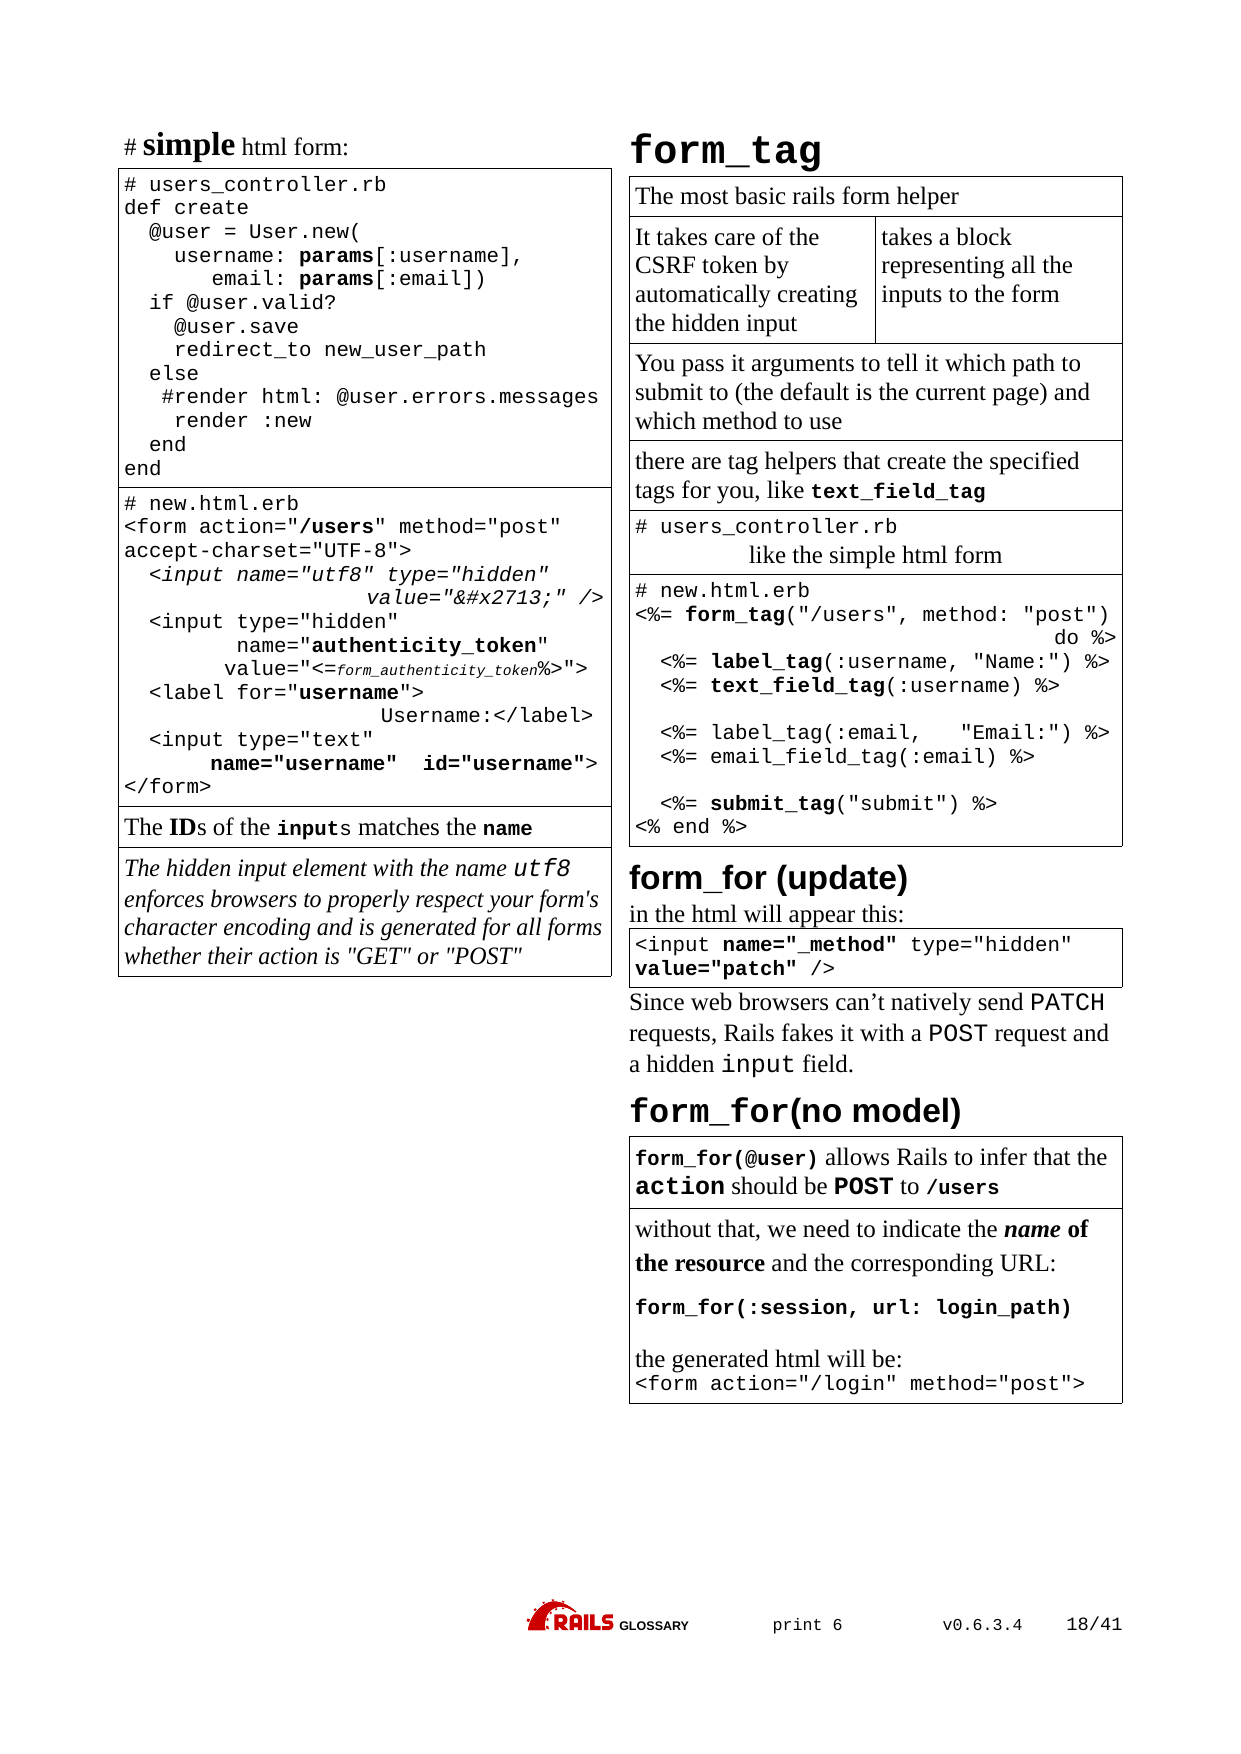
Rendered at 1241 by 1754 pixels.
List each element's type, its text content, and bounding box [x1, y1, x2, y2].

table_cell without that, we need to indicate the name of the resource and the corresponding URL: form_for(:session, url: login_path) the generated html will be: <form action="/login" method="post"> [630, 1209, 1122, 1403]
table_cell there are tag helpers that create the specified tags for you, like text_field_tag [630, 441, 1122, 510]
table_header The most basic rails form helper [630, 177, 1122, 216]
table_cell # users_controller.rb like the simple html form [630, 511, 1122, 574]
table_header You pass it arguments to tell it which path to submit to (the default is the current page) and which method to use [630, 344, 1122, 440]
table_cell It takes care of the CSRF token by automatically creating the hidden input [630, 217, 875, 342]
text Since web browsers can’t natively send PATCH requests, Rails fakes it with a POST request and a hidden input field. [629, 988, 1122, 1079]
table_header form_for(@user) allows Rails to infer that the action should be POST to /users [630, 1137, 1122, 1208]
table_header <input name="_method" type="hidden" value="patch" /> [630, 929, 1122, 987]
text in the html will appear this: [629, 899, 1122, 928]
subtitle form_for (update) [629, 858, 1122, 896]
table_cell takes a block representing all the inputs to the form [876, 217, 1122, 342]
subtitle form_tag [629, 130, 1122, 176]
table_cell # users_controller.rb def create @user = User.new( username: params[:username], email: params[:email]) if @user.valid? @user.save redirect_to new_user_path else #render html: @user.errors.messages render :new end end [119, 169, 611, 487]
subtitle form_for(no model) [629, 1091, 1122, 1133]
table_cell The hidden input element with the name utf8 enforces browsers to properly respect your form's character encoding and is generated for all forms whether their action is "GET" or "POST" [119, 848, 611, 976]
table_cell # new.html.erb <form action="/users" method="post" accept-charset="UTF-8"> <input name="utf8" type="hidden" value="&#x2713;" /> <input type="hidden" name="authenticity_token" value="<=form_authenticity_token%>"> <label for="username"> Username:</label> <input type="text" name="username" id="username"> </form> [119, 488, 611, 806]
table_header # simple html form: [118, 118, 611, 168]
table_cell The IDs of the inputs matches the name [119, 807, 611, 847]
table_cell # new.html.erb <%= form_tag("/users", method: "post") do %> <%= label_tag(:username, "Name:") %> <%= text_field_tag(:username) %> <%= label_tag(:email, "Email:") %> <%= email_field_tag(:email) %> <%= submit_tag("submit") %> <% end %> [630, 575, 1122, 846]
